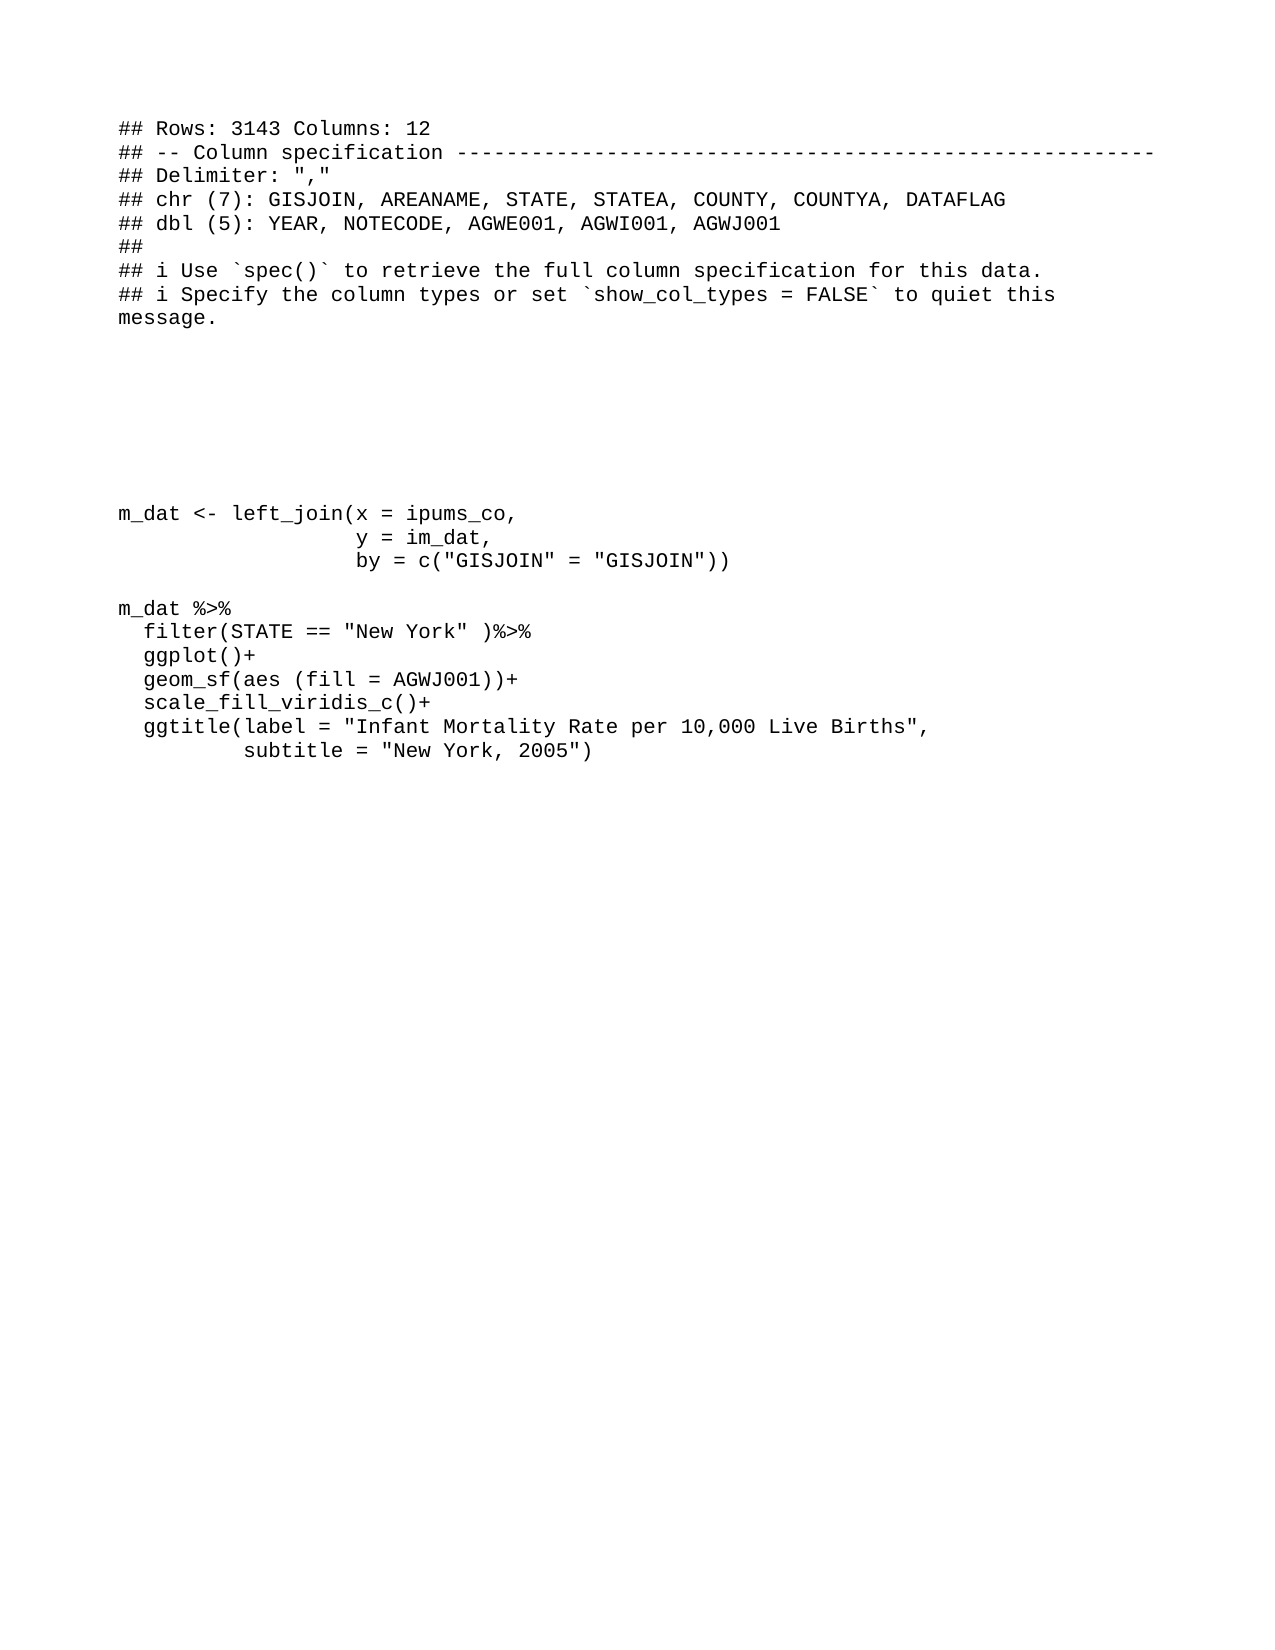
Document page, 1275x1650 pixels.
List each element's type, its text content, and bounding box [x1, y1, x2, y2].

text ggplot()+ [118, 645, 1157, 669]
text m_dat <- left_join(x = ipums_co, [118, 503, 1157, 527]
text ## dbl (5): YEAR, NOTECODE, AGWE001, AGWI001, AGWJ001 [118, 213, 1157, 236]
text y = im_dat, [118, 527, 1157, 551]
text ## -- Column specification -------------------------------------------------------- [118, 142, 1157, 165]
text ## i Specify the column types or set `show_col_types = FALSE` to quiet this message. [118, 284, 1157, 331]
text ## [118, 236, 1157, 260]
text m_dat %>% [118, 598, 1157, 621]
text ## chr (7): GISJOIN, AREANAME, STATE, STATEA, COUNTY, COUNTYA, DATAFLAG [118, 189, 1157, 213]
text ## Delimiter: "," [118, 165, 1157, 189]
text ## i Use `spec()` to retrieve the full column specification for this data. [118, 260, 1157, 284]
text filter(STATE == "New York" )%>% [118, 621, 1157, 645]
text ## Rows: 3143 Columns: 12 [118, 118, 1157, 142]
text subtitle = "New York, 2005") [118, 740, 1157, 763]
text ggtitle(label = "Infant Mortality Rate per 10,000 Live Births", [118, 716, 1157, 740]
text scale_fill_viridis_c()+ [118, 692, 1157, 716]
text geom_sf(aes (fill = AGWJ001))+ [118, 669, 1157, 692]
text by = c("GISJOIN" = "GISJOIN")) [118, 551, 1157, 574]
